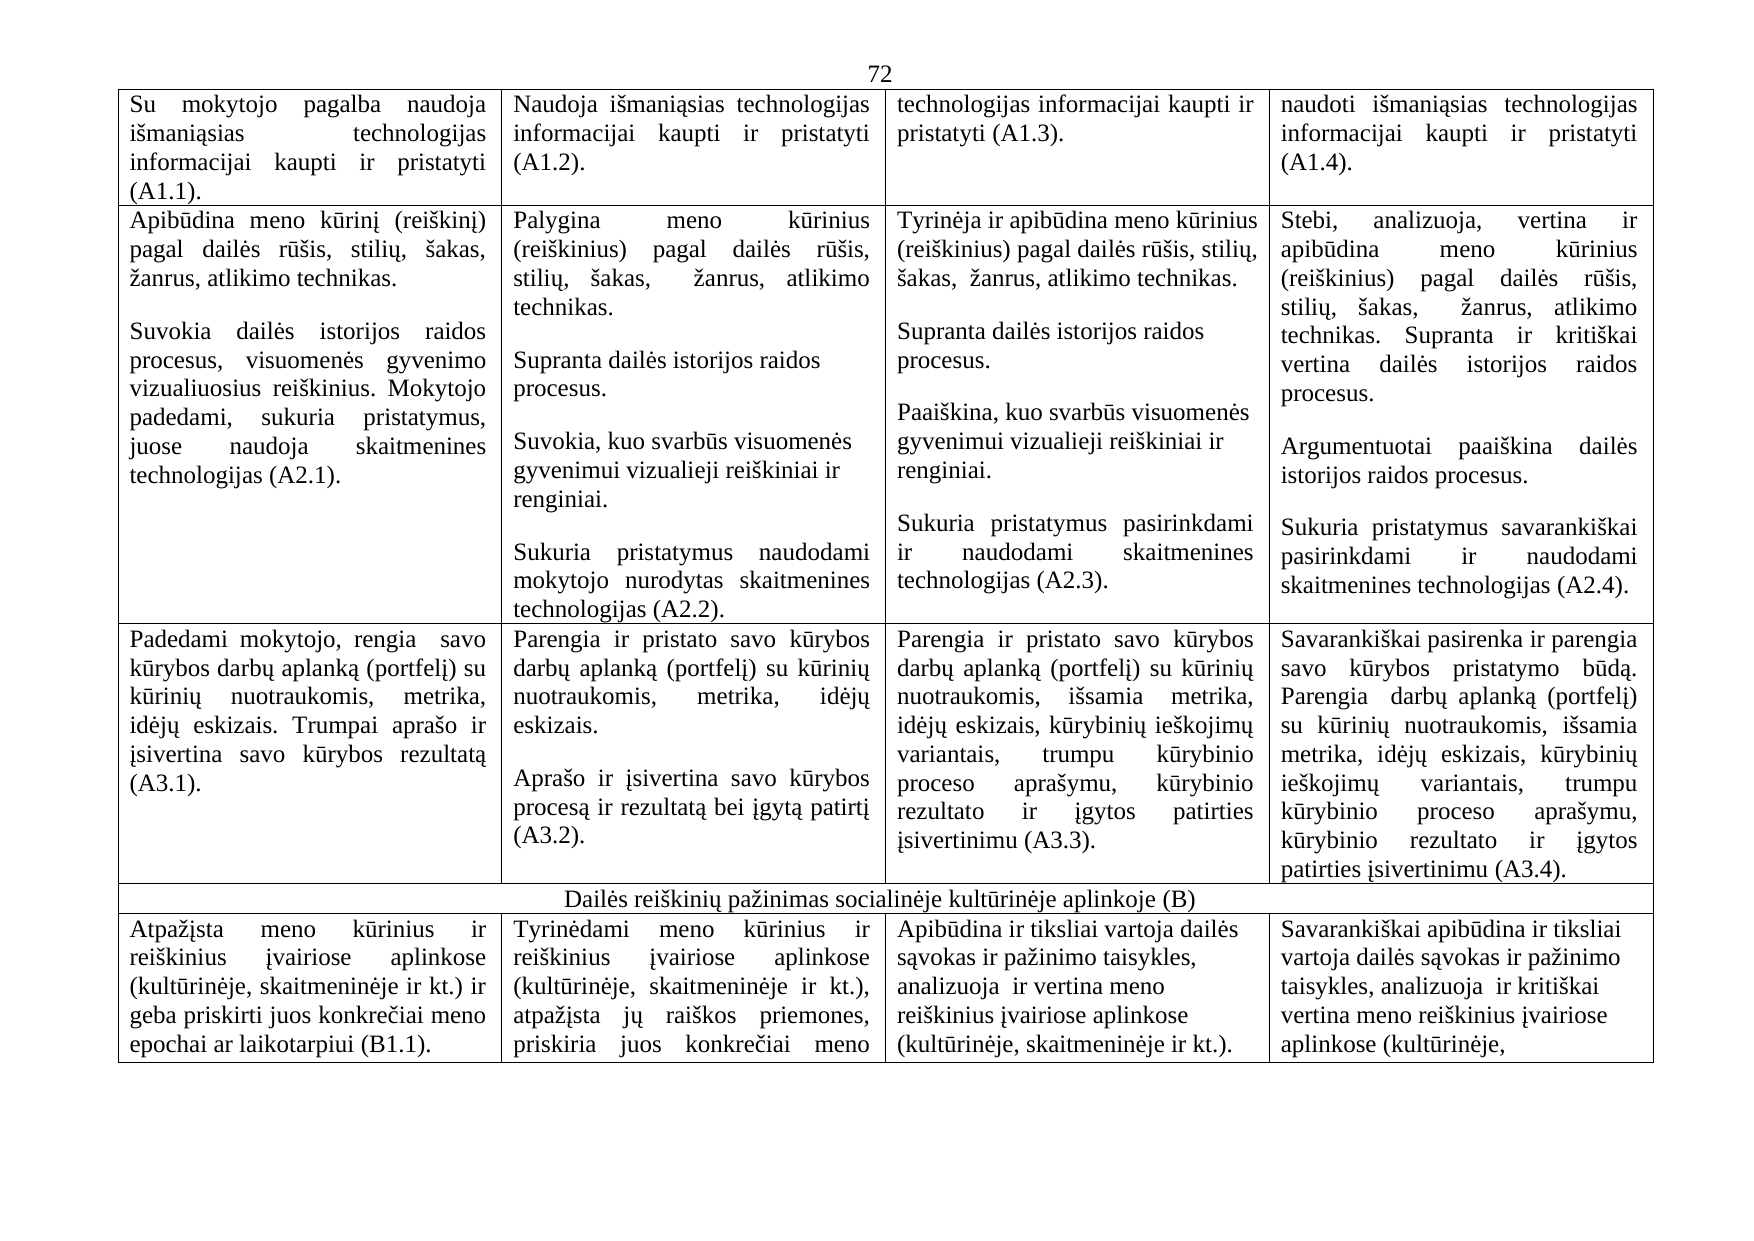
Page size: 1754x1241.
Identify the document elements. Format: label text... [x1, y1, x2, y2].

table_cell naudoti išmaniąsias technologijas informacijai kaupti ir pristatyti (A1.4). [1270, 90, 1653, 204]
table_cell Apibūdina ir tiksliai vartoja dailės sąvokas ir pažinimo taisykles, analizuoja ir vertina meno reiškinius įvairiose aplinkose (kultūrinėje, skaitmeninėje ir kt.). [886, 914, 1269, 1062]
table_cell Palygina meno kūrinius (reiškinius) pagal dailės rūšis, stilių, šakas, žanrus, atlikimo technikas. Supranta dailės istorijos raidos procesus. Suvokia, kuo svarbūs visuomenės gyvenimui vizualieji reiškiniai ir renginiai. Sukuria pristatymus naudodami mokytojo nurodytas skaitmenines technologijas (A2.2). [502, 206, 885, 623]
table_cell Su mokytojo pagalba naudoja išmaniąsias technologijas informacijai kaupti ir pristatyti (A1.1). [119, 90, 501, 204]
table_cell technologijas informacijai kaupti ir pristatyti (A1.3). [886, 90, 1269, 204]
table_cell Stebi, analizuoja, vertina ir apibūdina meno kūrinius (reiškinius) pagal dailės rūšis, stilių, šakas, žanrus, atlikimo technikas. Supranta ir kritiškai vertina dailės istorijos raidos procesus. Argumentuotai paaiškina dailės istorijos raidos procesus. Sukuria pristatymus savarankiškai pasirinkdami ir naudodami skaitmenines technologijas (A2.4). [1270, 206, 1653, 623]
table_cell Savarankiškai apibūdina ir tiksliai vartoja dailės sąvokas ir pažinimo taisykles, analizuoja ir kritiškai vertina meno reiškinius įvairiose aplinkose (kultūrinėje, [1270, 914, 1653, 1062]
table_cell Padedami mokytojo, rengia savo kūrybos darbų aplanką (portfelį) su kūrinių nuotraukomis, metrika, idėjų eskizais. Trumpai aprašo ir įsivertina savo kūrybos rezultatą (A3.1). [119, 624, 501, 883]
table_cell Savarankiškai pasirenka ir parengia savo kūrybos pristatymo būdą. Parengia darbų aplanką (portfelį) su kūrinių nuotraukomis, išsamia metrika, idėjų eskizais, kūrybinių ieškojimų variantais, trumpu kūrybinio proceso aprašymu, kūrybinio rezultato ir įgytos patirties įsivertinimu (A3.4). [1270, 624, 1653, 883]
table_cell Atpažįsta meno kūrinius ir reiškinius įvairiose aplinkose (kultūrinėje, skaitmeninėje ir kt.) ir geba priskirti juos konkrečiai meno epochai ar laikotarpiui (B1.1). [119, 914, 501, 1062]
table_cell Tyrinėja ir apibūdina meno kūrinius (reiškinius) pagal dailės rūšis, stilių, šakas, žanrus, atlikimo technikas. Supranta dailės istorijos raidos procesus. Paaiškina, kuo svarbūs visuomenės gyvenimui vizualieji reiškiniai ir renginiai. Sukuria pristatymus pasirinkdami ir naudodami skaitmenines technologijas (A2.3). [886, 206, 1269, 623]
table_cell Apibūdina meno kūrinį (reiškinį) pagal dailės rūšis, stilių, šakas, žanrus, atlikimo technikas. Suvokia dailės istorijos raidos procesus, visuomenės gyvenimo vizualiuosius reiškinius. Mokytojo padedami, sukuria pristatymus, juose naudoja skaitmenines technologijas (A2.1). [119, 206, 501, 623]
table_cell Dailės reiškinių pažinimas socialinėje kultūrinėje aplinkoje (B) [119, 884, 1653, 913]
table_cell Tyrinėdami meno kūrinius ir reiškinius įvairiose aplinkose (kultūrinėje, skaitmeninėje ir kt.), atpažįsta jų raiškos priemones, priskiria juos konkrečiai meno [502, 914, 885, 1062]
table_cell Naudoja išmaniąsias technologijas informacijai kaupti ir pristatyti (A1.2). [502, 90, 885, 204]
table_cell Parengia ir pristato savo kūrybos darbų aplanką (portfelį) su kūrinių nuotraukomis, išsamia metrika, idėjų eskizais, kūrybinių ieškojimų variantais, trumpu kūrybinio proceso aprašymu, kūrybinio rezultato ir įgytos patirties įsivertinimu (A3.3). [886, 624, 1269, 883]
table_cell Parengia ir pristato savo kūrybos darbų aplanką (portfelį) su kūrinių nuotraukomis, metrika, idėjų eskizais. Aprašo ir įsivertina savo kūrybos procesą ir rezultatą bei įgytą patirtį (A3.2). [502, 624, 885, 883]
